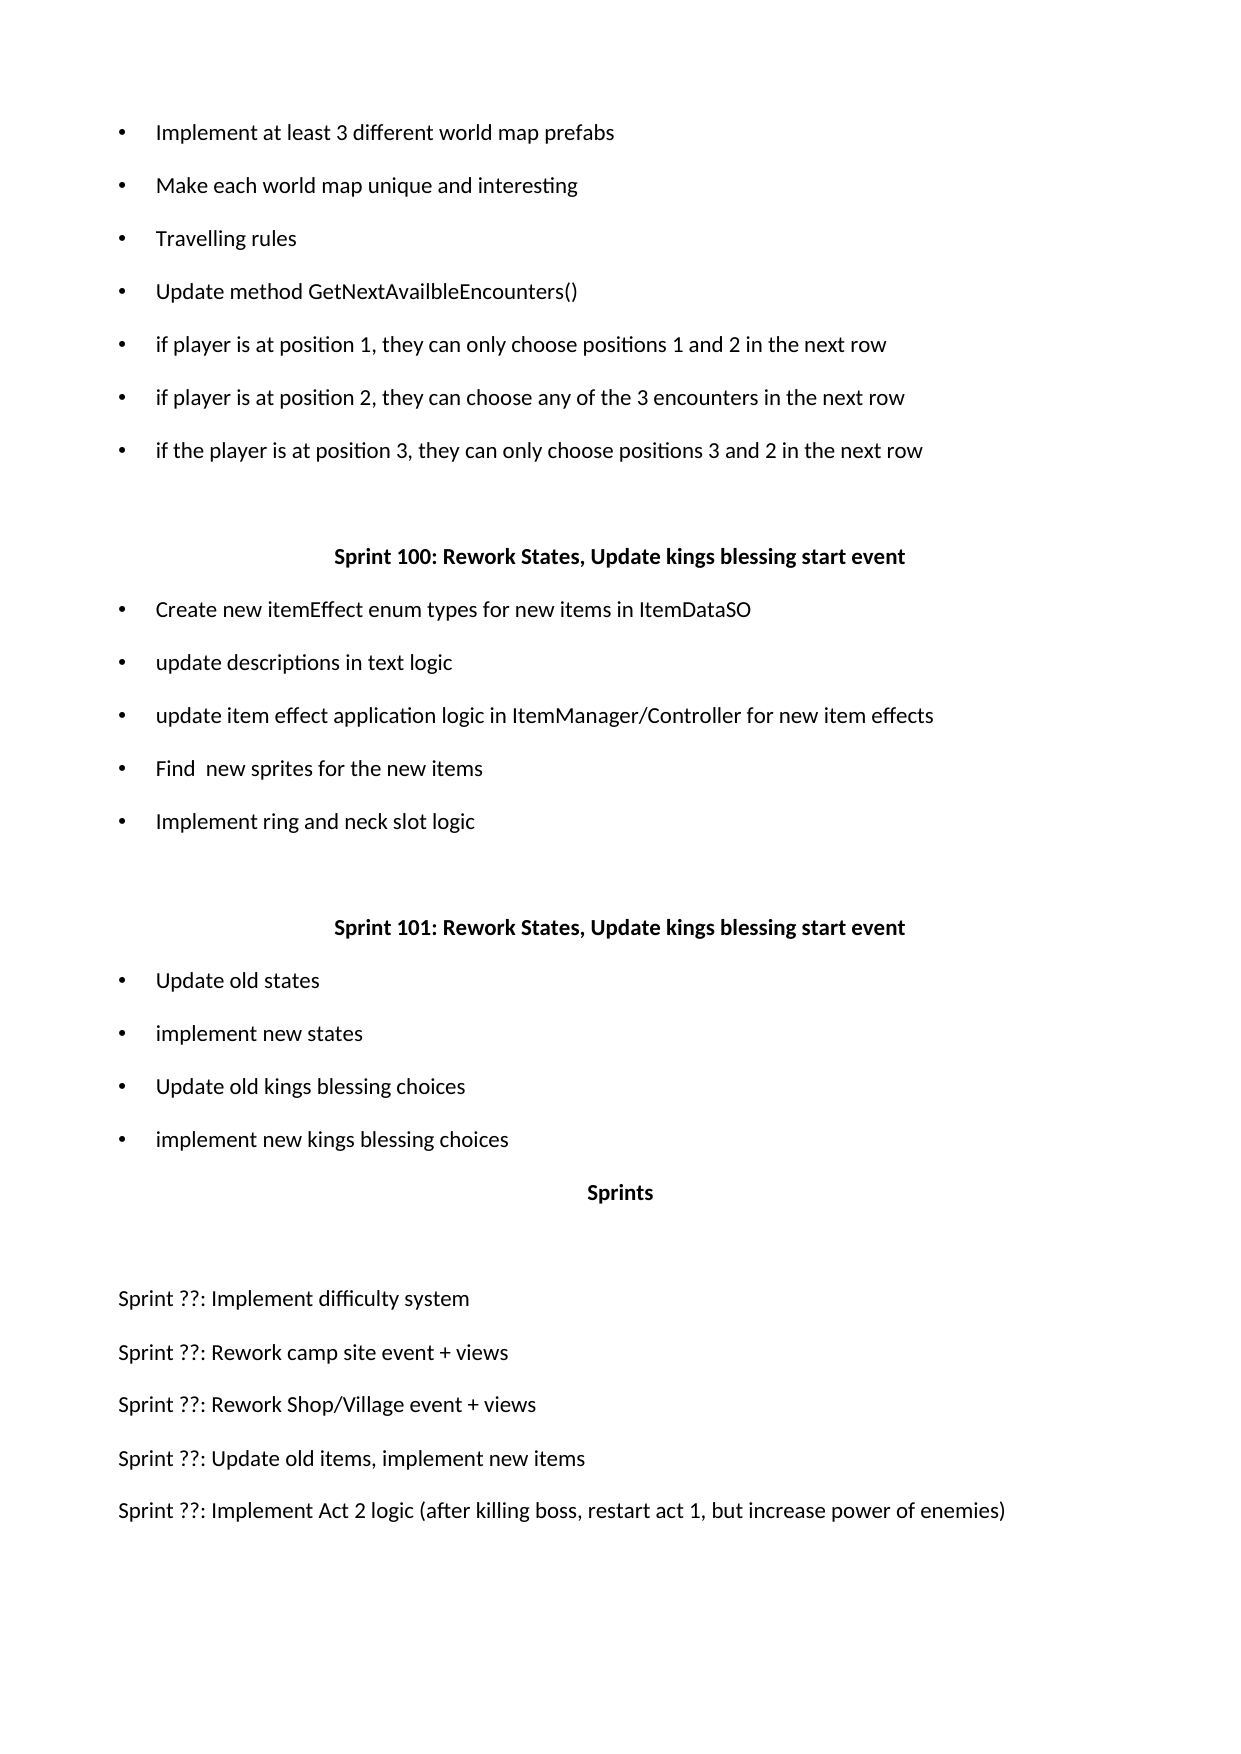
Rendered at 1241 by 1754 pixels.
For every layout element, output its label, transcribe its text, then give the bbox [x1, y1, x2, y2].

list if player is at position 2, they can choose any of the 3 encounters in the next row [81, 383, 1122, 411]
text Sprint 101: Rework States, Update kings blessing start event [118, 913, 1122, 941]
list update descriptions in text logic [81, 648, 1122, 676]
list Make each world map unique and interesting [81, 171, 1122, 199]
list Find new sprites for the new items [81, 754, 1122, 782]
text Sprint ??: Implement difficulty system [118, 1284, 1122, 1313]
list Travelling rules [81, 224, 1122, 252]
list if the player is at position 3, they can only choose positions 3 and 2 in the next row [81, 436, 1122, 464]
list Update method GetNextAvailbleEncounters() [81, 277, 1122, 305]
list if player is at position 1, they can only choose positions 1 and 2 in the next row [81, 330, 1122, 358]
text Sprint ??: Rework camp site event + views [118, 1338, 1122, 1366]
list Update old kings blessing choices [81, 1072, 1122, 1101]
text Sprints [118, 1178, 1122, 1207]
list update item effect application logic in ItemManager/Controller for new item effects [81, 701, 1122, 729]
text Sprint ??: Rework Shop/Village event + views [118, 1391, 1122, 1419]
text Sprint ??: Update old items, implement new items [118, 1444, 1122, 1472]
text Sprint 100: Rework States, Update kings blessing start event [118, 542, 1122, 570]
list Implement at least 3 different world map prefabs [81, 118, 1122, 146]
list implement new kings blessing choices [81, 1126, 1122, 1153]
text Sprint ??: Implement Act 2 logic (after killing boss, restart act 1, but increase power of enemies) [118, 1497, 1122, 1525]
list Implement ring and neck slot logic [81, 807, 1122, 835]
list Create new itemEffect enum types for new items in ItemDataSO [81, 595, 1122, 623]
list implement new states [81, 1019, 1122, 1047]
list Update old states [81, 966, 1122, 994]
